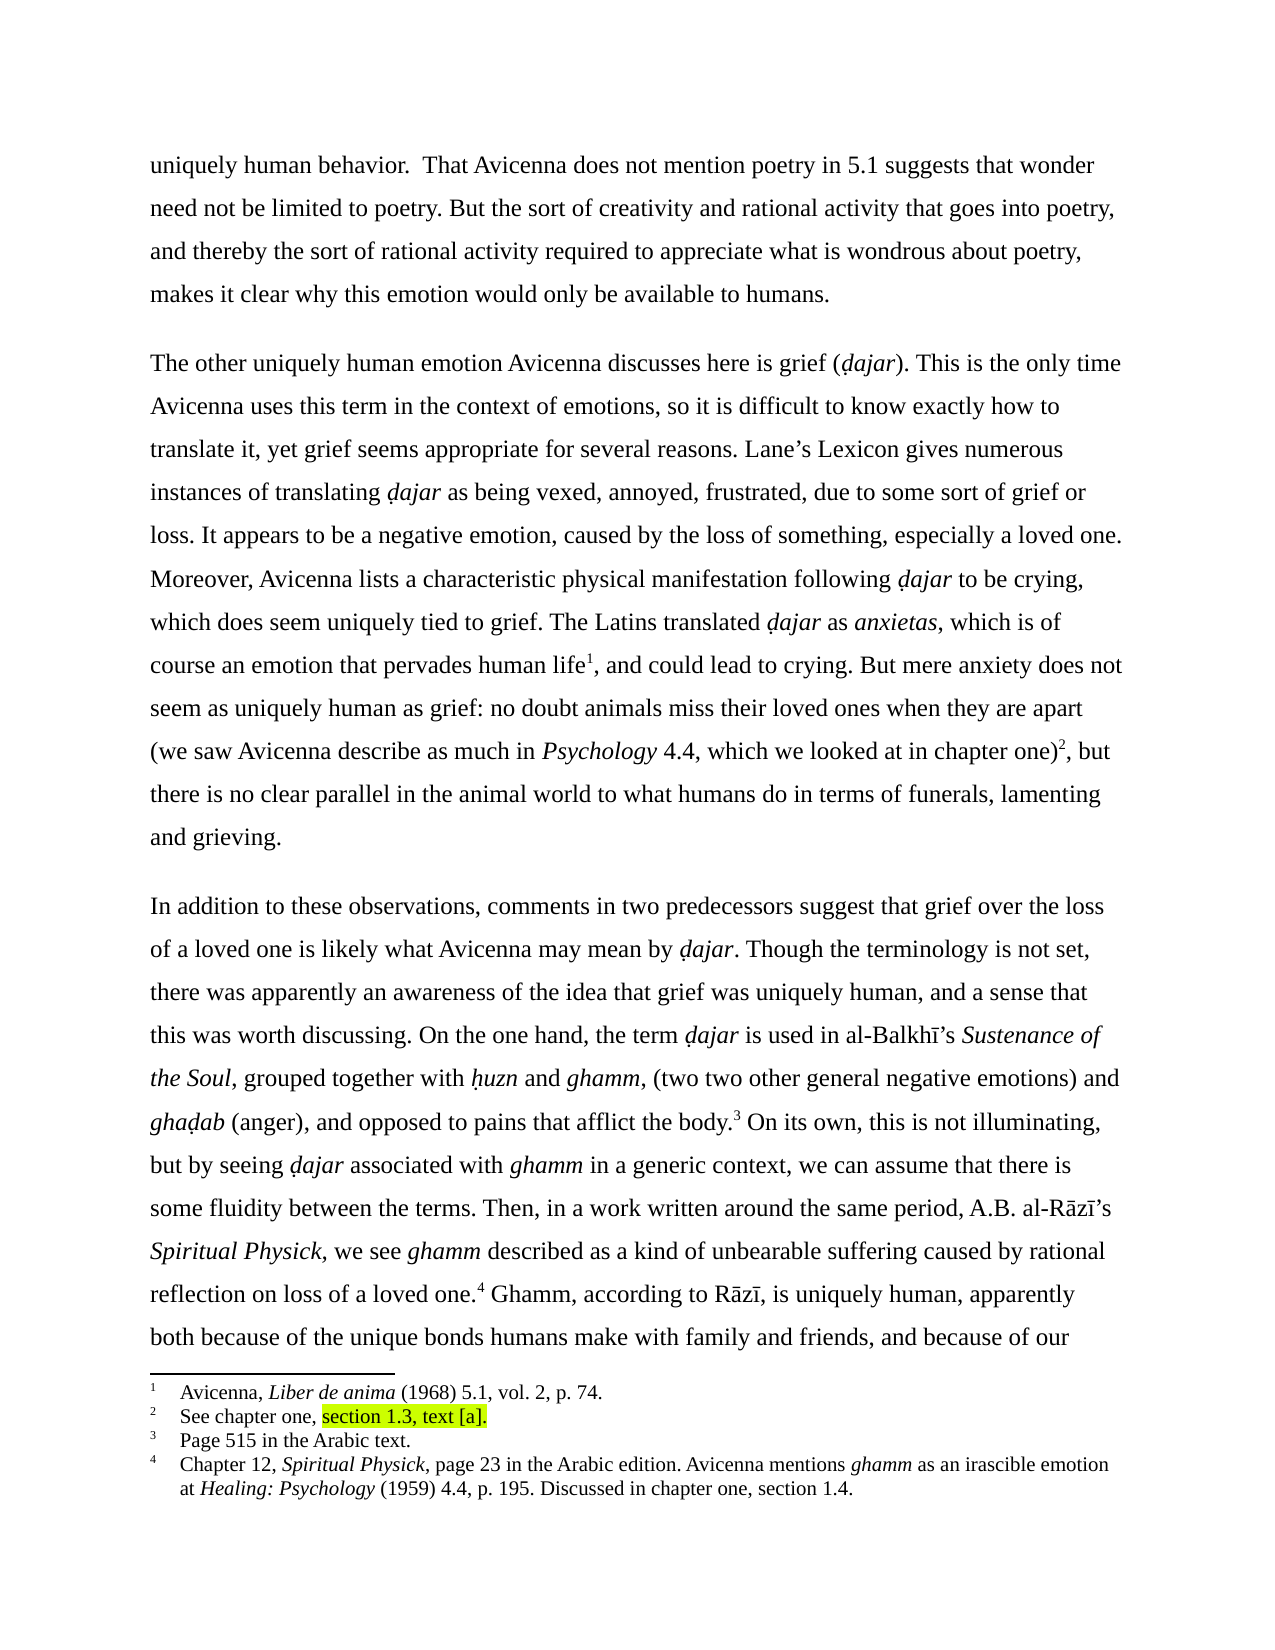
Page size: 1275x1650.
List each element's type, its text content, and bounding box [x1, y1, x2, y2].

text Avicenna, Liber de anima (1968) 5.1, vol. 2, p. 74. [150, 1380, 1125, 1404]
text See chapter one, section 1.3, text [a]. [150, 1404, 1125, 1428]
text uniquely human behavior. That Avicenna does not mention poetry in 5.1 suggests that wonder need not be limited to poetry. But the sort of creativity and rational activity that goes into poetry, and thereby the sort of rational activity required to appreciate what is wondrous about poetry, makes it clear why this emotion would only be available to humans. [150, 150, 1125, 308]
text In addition to these observations, comments in two predecessors suggest that grief over the loss of a loved one is likely what Avicenna may mean by ḍajar. Though the terminology is not set, there was apparently an awareness of the idea that grief was uniquely human, and a sense that this was worth discussing. On the one hand, the term ḍajar is used in al-Balkhī’s Sustenance of the Soul, grouped together with ḥuzn and ghamm, (two two other general negative emotions) and ghaḍab (anger), and opposed to pains that afflict the body. On its own, this is not illuminating, but by seeing ḍajar associated with ghamm in a generic context, we can assume that there is some fluidity between the terms. Then, in a work written around the same period, A.B. al-Rāzī’s Spiritual Physick, we see ghamm described as a kind of unbearable suffering caused by rational reflection on loss of a loved one. Ghamm, according to Rāzī, is uniquely human, apparently both because of the unique bonds humans make with family and friends, and because of our [150, 891, 1125, 1351]
text Chapter 12, Spiritual Physick, page 23 in the Arabic edition. Avicenna mentions ghamm as an irascible emotion at Healing: Psychology (1959) 4.4, p. 195. Discussed in chapter one, section 1.4. [150, 1452, 1125, 1500]
text Page 515 in the Arabic text. [150, 1428, 1125, 1452]
text The other uniquely human emotion Avicenna discusses here is grief (ḍajar). This is the only time Avicenna uses this term in the context of emotions, so it is difficult to know exactly how to translate it, yet grief seems appropriate for several reasons. Lane’s Lexicon gives numerous instances of translating ḍajar as being vexed, annoyed, frustrated, due to some sort of grief or loss. It appears to be a negative emotion, caused by the loss of something, especially a loved one. Moreover, Avicenna lists a characteristic physical manifestation following ḍajar to be crying, which does seem uniquely tied to grief. The Latins translated ḍajar as anxietas, which is of course an emotion that pervades human life, and could lead to crying. But mere anxiety does not seem as uniquely human as grief: no doubt animals miss their loved ones when they are apart (we saw Avicenna describe as much in Psychology 4.4, which we looked at in chapter one), but there is no clear parallel in the animal world to what humans do in terms of funerals, lamenting and grieving. [150, 348, 1125, 851]
